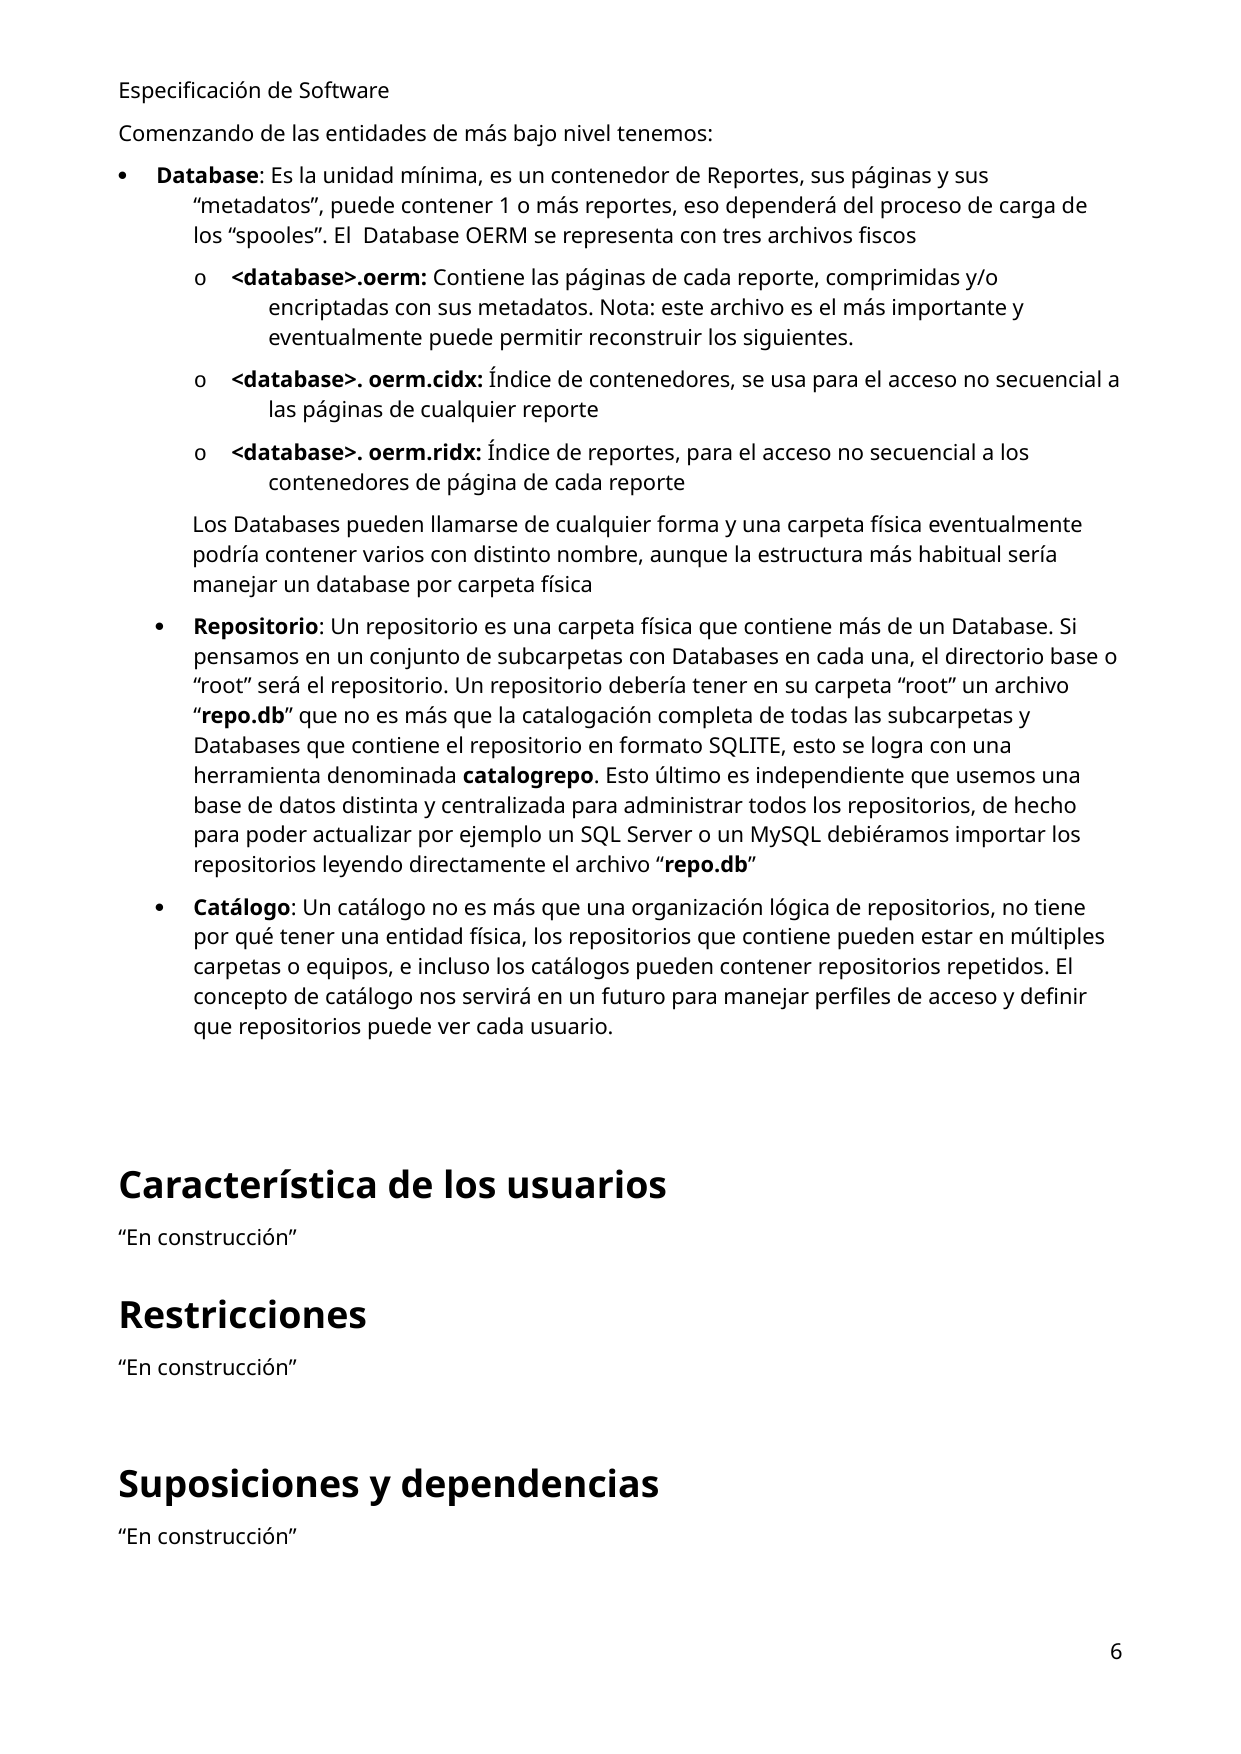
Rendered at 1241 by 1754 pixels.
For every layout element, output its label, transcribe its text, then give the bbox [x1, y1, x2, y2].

list Database: Es la unidad mínima, es un contenedor de Reportes, sus páginas y sus “metadatos”, puede contener 1 o más reportes, eso dependerá del proceso de carga de los “spooles”. El Database OERM se representa con tres archivos fiscos [118, 160, 1122, 250]
list Catálogo: Un catálogo no es más que una organización lógica de repositorios, no tiene por qué tener una entidad física, los repositorios que contiene pueden estar en múltiples carpetas o equipos, e incluso los catálogos pueden contener repositorios repetidos. El concepto de catálogo nos servirá en un futuro para manejar perfiles de acceso y definir que repositorios puede ver cada usuario. [156, 891, 1122, 1040]
list <database>.oerm: Contiene las páginas de cada reporte, comprimidas y/o encriptadas con sus metadatos. Nota: este archivo es el más importante y eventualmente puede permitir reconstruir los siguientes. [193, 262, 1122, 352]
subtitle Característica de los usuarios [118, 1158, 1122, 1209]
list <database>. oerm.ridx: Índice de reportes, para el acceso no secuencial a los contenedores de página de cada reporte [193, 437, 1122, 496]
text “En construcción” [118, 1521, 1122, 1551]
text “En construcción” [118, 1221, 1122, 1251]
text Los Databases pueden llamarse de cualquier forma y una carpeta física eventualmente podría contener varios con distinto nombre, aunque la estructura más habitual sería manejar un database por carpeta física [192, 509, 1122, 598]
list Repositorio: Un repositorio es una carpeta física que contiene más de un Database. Si pensamos en un conjunto de subcarpetas con Databases en cada una, el directorio base o “root” será el repositorio. Un repositorio debería tener en su carpeta “root” un archivo “repo.db” que no es más que la catalogación completa de todas las subcarpetas y Databases que contiene el repositorio en formato SQLITE, esto se logra con una herramienta denominada catalogrepo. Esto último es independiente que usemos una base de datos distinta y centralizada para administrar todos los repositorios, de hecho para poder actualizar por ejemplo un SQL Server o un MySQL debiéramos importar los repositorios leyendo directamente el archivo “repo.db” [156, 611, 1122, 879]
text “En construcción” [118, 1352, 1122, 1382]
subtitle Suposiciones y dependencias [118, 1457, 1122, 1508]
subtitle Restricciones [118, 1289, 1122, 1340]
text Comenzando de las entidades de más bajo nivel tenemos: [118, 118, 1122, 148]
list <database>. oerm.cidx: Índice de contenedores, se usa para el acceso no secuencial a las páginas de cualquier reporte [193, 364, 1122, 424]
